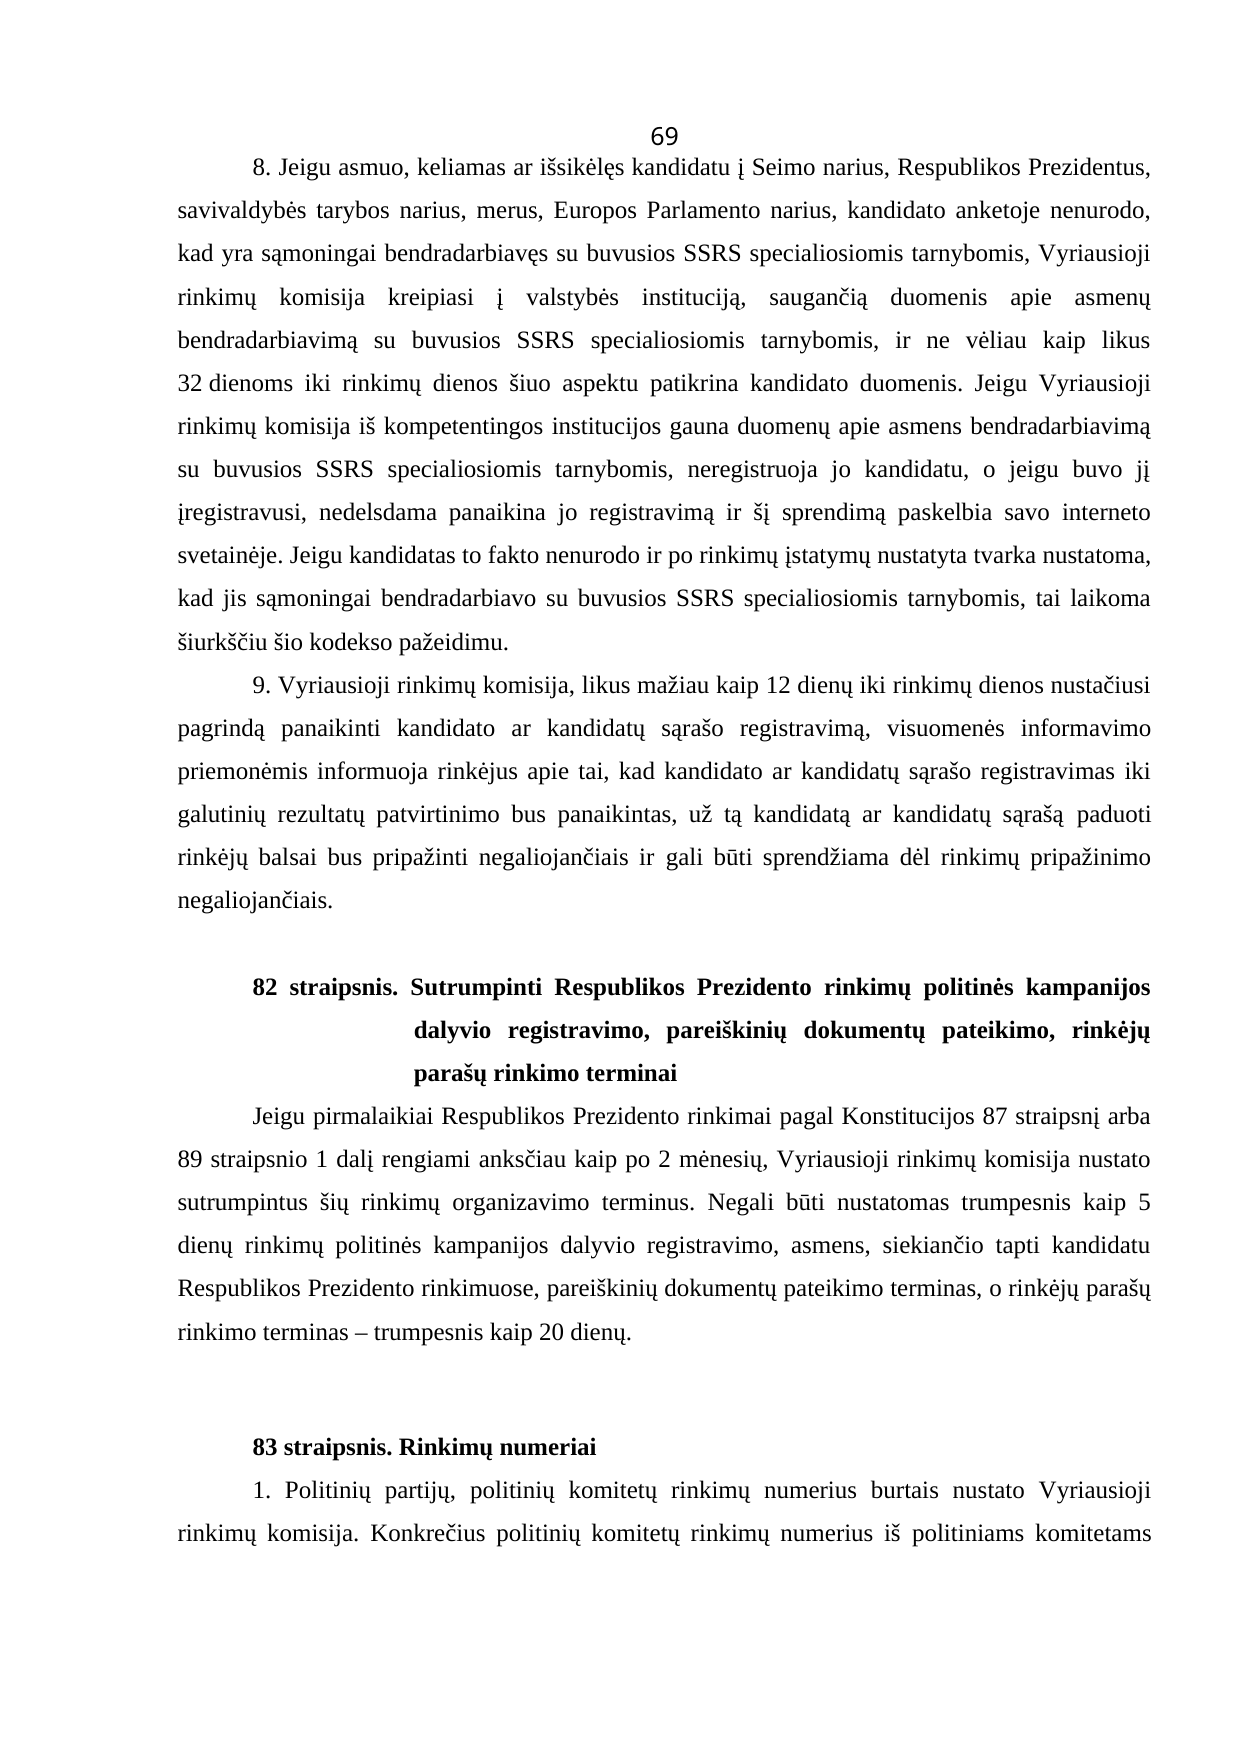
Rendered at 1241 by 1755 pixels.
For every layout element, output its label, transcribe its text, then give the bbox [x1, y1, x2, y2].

text 1. Politinių partijų, politinių komitetų rinkimų numerius burtais nustato Vyriausioji rinkimų komisija. Konkrečius politinių komitetų rinkimų numerius iš politiniams komitetams [177, 1475, 1152, 1547]
text Jeigu pirmalaikiai Respublikos Prezidento rinkimai pagal Konstitucijos 87 straipsnį arba 89 straipsnio 1 dalį rengiami anksčiau kaip po 2 mėnesių, Vyriausioji rinkimų komisija nustato sutrumpintus šių rinkimų organizavimo terminus. Negali būti nustatomas trumpesnis kaip 5 dienų rinkimų politinės kampanijos dalyvio registravimo, asmens, siekiančio tapti kandidatu Respublikos Prezidento rinkimuose, pareiškinių dokumentų pateikimo terminas, o rinkėjų parašų rinkimo terminas – trumpesnis kaip 20 dienų. [177, 1101, 1152, 1345]
text 83 straipsnis. Rinkimų numeriai [177, 1432, 1152, 1460]
text 8. Jeigu asmuo, keliamas ar išsikėlęs kandidatu į Seimo narius, Respublikos Prezidentus, savivaldybės tarybos narius, merus, Europos Parlamento narius, kandidato anketoje nenurodo, kad yra sąmoningai bendradarbiavęs su buvusios SSRS specialiosiomis tarnybomis, Vyriausioji rinkimų komisija kreipiasi į valstybės instituciją, saugančią duomenis apie asmenų bendradarbiavimą su buvusios SSRS specialiosiomis tarnybomis, ir ne vėliau kaip likus 32 dienoms iki rinkimų dienos šiuo aspektu patikrina kandidato duomenis. Jeigu Vyriausioji rinkimų komisija iš kompetentingos institucijos gauna duomenų apie asmens bendradarbiavimą su buvusios SSRS specialiosiomis tarnybomis, neregistruoja jo kandidatu, o jeigu buvo jį įregistravusi, nedelsdama panaikina jo registravimą ir šį sprendimą paskelbia savo interneto svetainėje. Jeigu kandidatas to fakto nenurodo ir po rinkimų įstatymų nustatyta tvarka nustatoma, kad jis sąmoningai bendradarbiavo su buvusios SSRS specialiosiomis tarnybomis, tai laikoma šiurkščiu šio kodekso pažeidimu. [177, 152, 1152, 655]
text 82 straipsnis. Sutrumpinti Respublikos Prezidento rinkimų politinės kampanijos dalyvio registravimo, pareiškinių dokumentų pateikimo, rinkėjų parašų rinkimo terminai [252, 972, 1152, 1087]
text 9. Vyriausioji rinkimų komisija, likus mažiau kaip 12 dienų iki rinkimų dienos nustačiusi pagrindą panaikinti kandidato ar kandidatų sąrašo registravimą, visuomenės informavimo priemonėmis informuoja rinkėjus apie tai, kad kandidato ar kandidatų sąrašo registravimas iki galutinių rezultatų patvirtinimo bus panaikintas, už tą kandidatą ar kandidatų sąrašą paduoti rinkėjų balsai bus pripažinti negaliojančiais ir gali būti sprendžiama dėl rinkimų pripažinimo negaliojančiais. [177, 670, 1152, 914]
